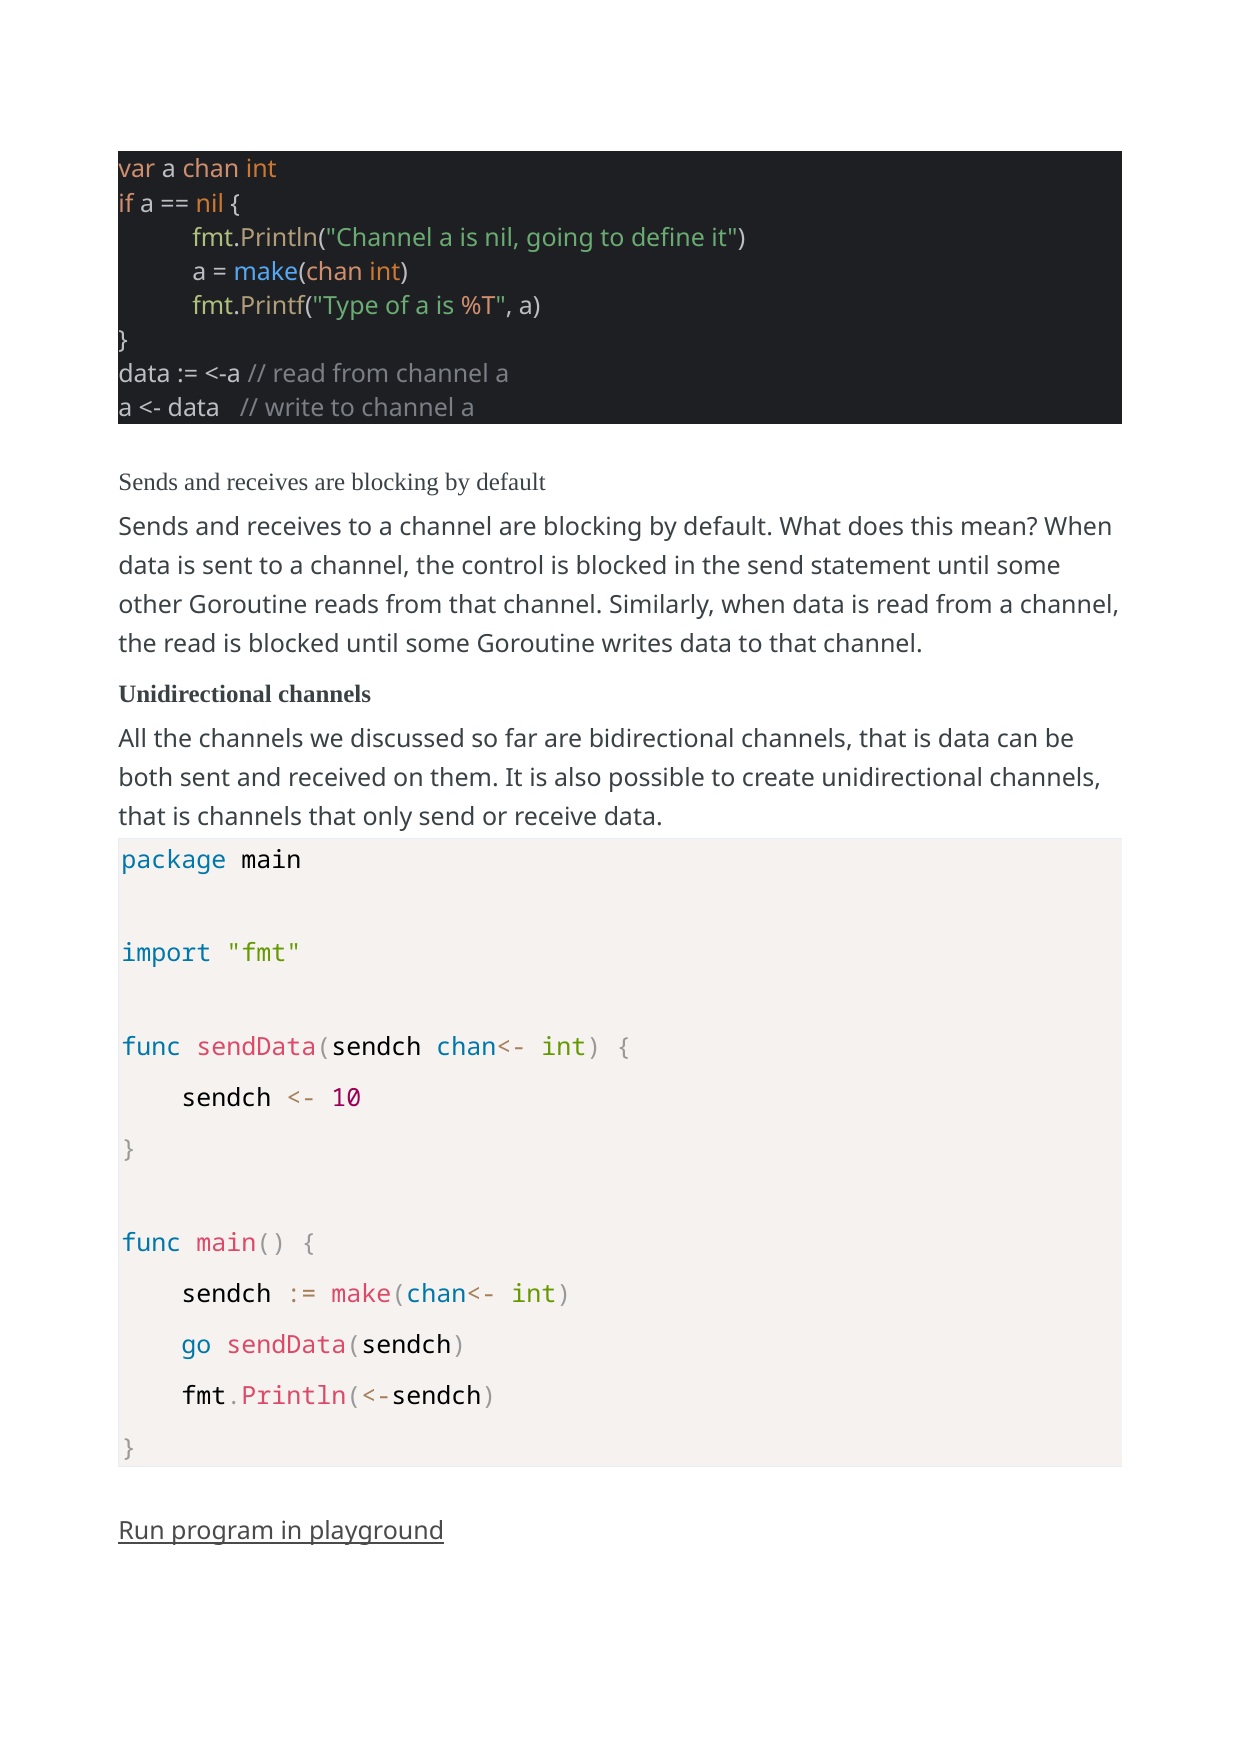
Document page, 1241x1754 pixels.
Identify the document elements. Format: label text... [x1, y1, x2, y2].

text fmt.Println(<-sendch) [119, 1375, 1122, 1412]
text var a chan int if a == nil { fmt.Println("Channel a is nil, going to define it") a = make(chan int) fmt.Printf("Type of a is %T", a) } data := <-a // read from channel a a <- data // write to channel a [118, 151, 1122, 424]
text Run program in playground [118, 1513, 1122, 1547]
text func main() { [119, 1221, 1122, 1258]
text Sends and receives to a channel are blocking by default. What does this mean? When data is sent to a channel, the control is blocked in the send statement until some other Goroutine reads from that channel. Similarly, when data is read from a channel, the read is blocked until some Goroutine writes data to that channel. [118, 508, 1122, 660]
text } [119, 1128, 1122, 1165]
subtitle Sends and receives are blocking by default [118, 467, 1122, 496]
text package main [119, 839, 1122, 875]
text sendch <- 10 [119, 1076, 1122, 1114]
text import "fmt" [119, 932, 1122, 969]
text func sendData(sendch chan<- int) { [119, 1025, 1122, 1062]
subtitle Unidirectional channels [118, 679, 1122, 708]
text } [119, 1426, 1122, 1466]
text sendch := make(chan<- int) [119, 1272, 1122, 1309]
text go sendData(sendch) [119, 1324, 1122, 1361]
text All the channels we discussed so far are bidirectional channels, that is data can be both sent and received on them. It is also possible to create unidirectional channels, that is channels that only send or receive data. [118, 721, 1122, 833]
